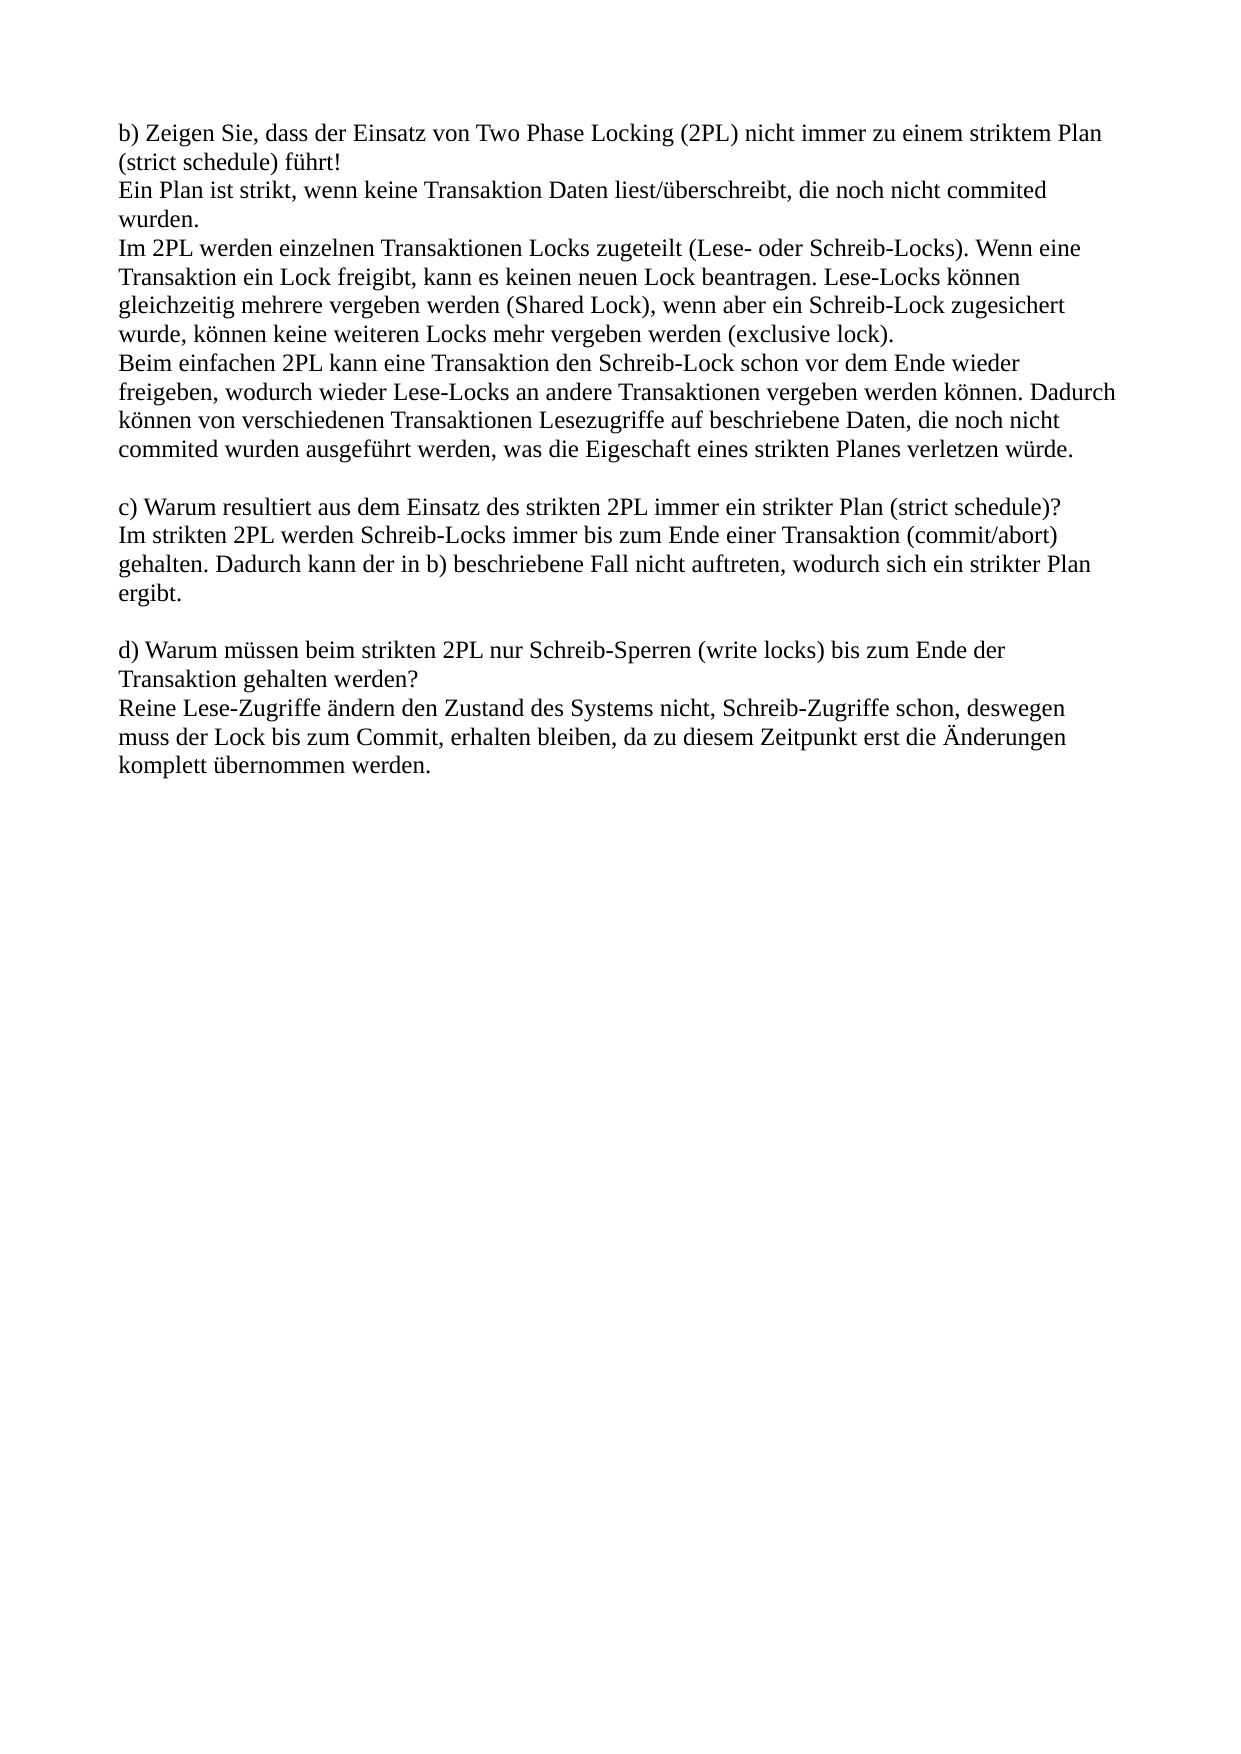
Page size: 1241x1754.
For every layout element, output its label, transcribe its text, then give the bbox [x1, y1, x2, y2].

text Im 2PL werden einzelnen Transaktionen Locks zugeteilt (Lese- oder Schreib-Locks). Wenn eine Transaktion ein Lock freigibt, kann es keinen neuen Lock beantragen. Lese-Locks können gleichzeitig mehrere vergeben werden (Shared Lock), wenn aber ein Schreib-Lock zugesichert wurde, können keine weiteren Locks mehr vergeben werden (exclusive lock). [118, 233, 1122, 348]
text Ein Plan ist strikt, wenn keine Transaktion Daten liest/überschreibt, die noch nicht commited wurden. [118, 176, 1122, 233]
text b) Zeigen Sie, dass der Einsatz von Two Phase Locking (2PL) nicht immer zu einem striktem Plan (strict schedule) führt! [118, 118, 1122, 176]
text c) Warum resultiert aus dem Einsatz des strikten 2PL immer ein strikter Plan (strict schedule)? [118, 492, 1122, 521]
text Im strikten 2PL werden Schreib-Locks immer bis zum Ende einer Transaktion (commit/abort) gehalten. Dadurch kann der in b) beschriebene Fall nicht auftreten, wodurch sich ein strikter Plan ergibt. [118, 521, 1122, 607]
text d) Warum müssen beim strikten 2PL nur Schreib-Sperren (write locks) bis zum Ende der Transaktion gehalten werden? [118, 636, 1122, 693]
text Beim einfachen 2PL kann eine Transaktion den Schreib-Lock schon vor dem Ende wieder freigeben, wodurch wieder Lese-Locks an andere Transaktionen vergeben werden können. Dadurch können von verschiedenen Transaktionen Lesezugriffe auf beschriebene Daten, die noch nicht commited wurden ausgeführt werden, was die Eigeschaft eines strikten Planes verletzen würde. [118, 348, 1122, 463]
text Reine Lese-Zugriffe ändern den Zustand des Systems nicht, Schreib-Zugriffe schon, deswegen muss der Lock bis zum Commit, erhalten bleiben, da zu diesem Zeitpunkt erst die Änderungen komplett übernommen werden. [118, 693, 1122, 779]
